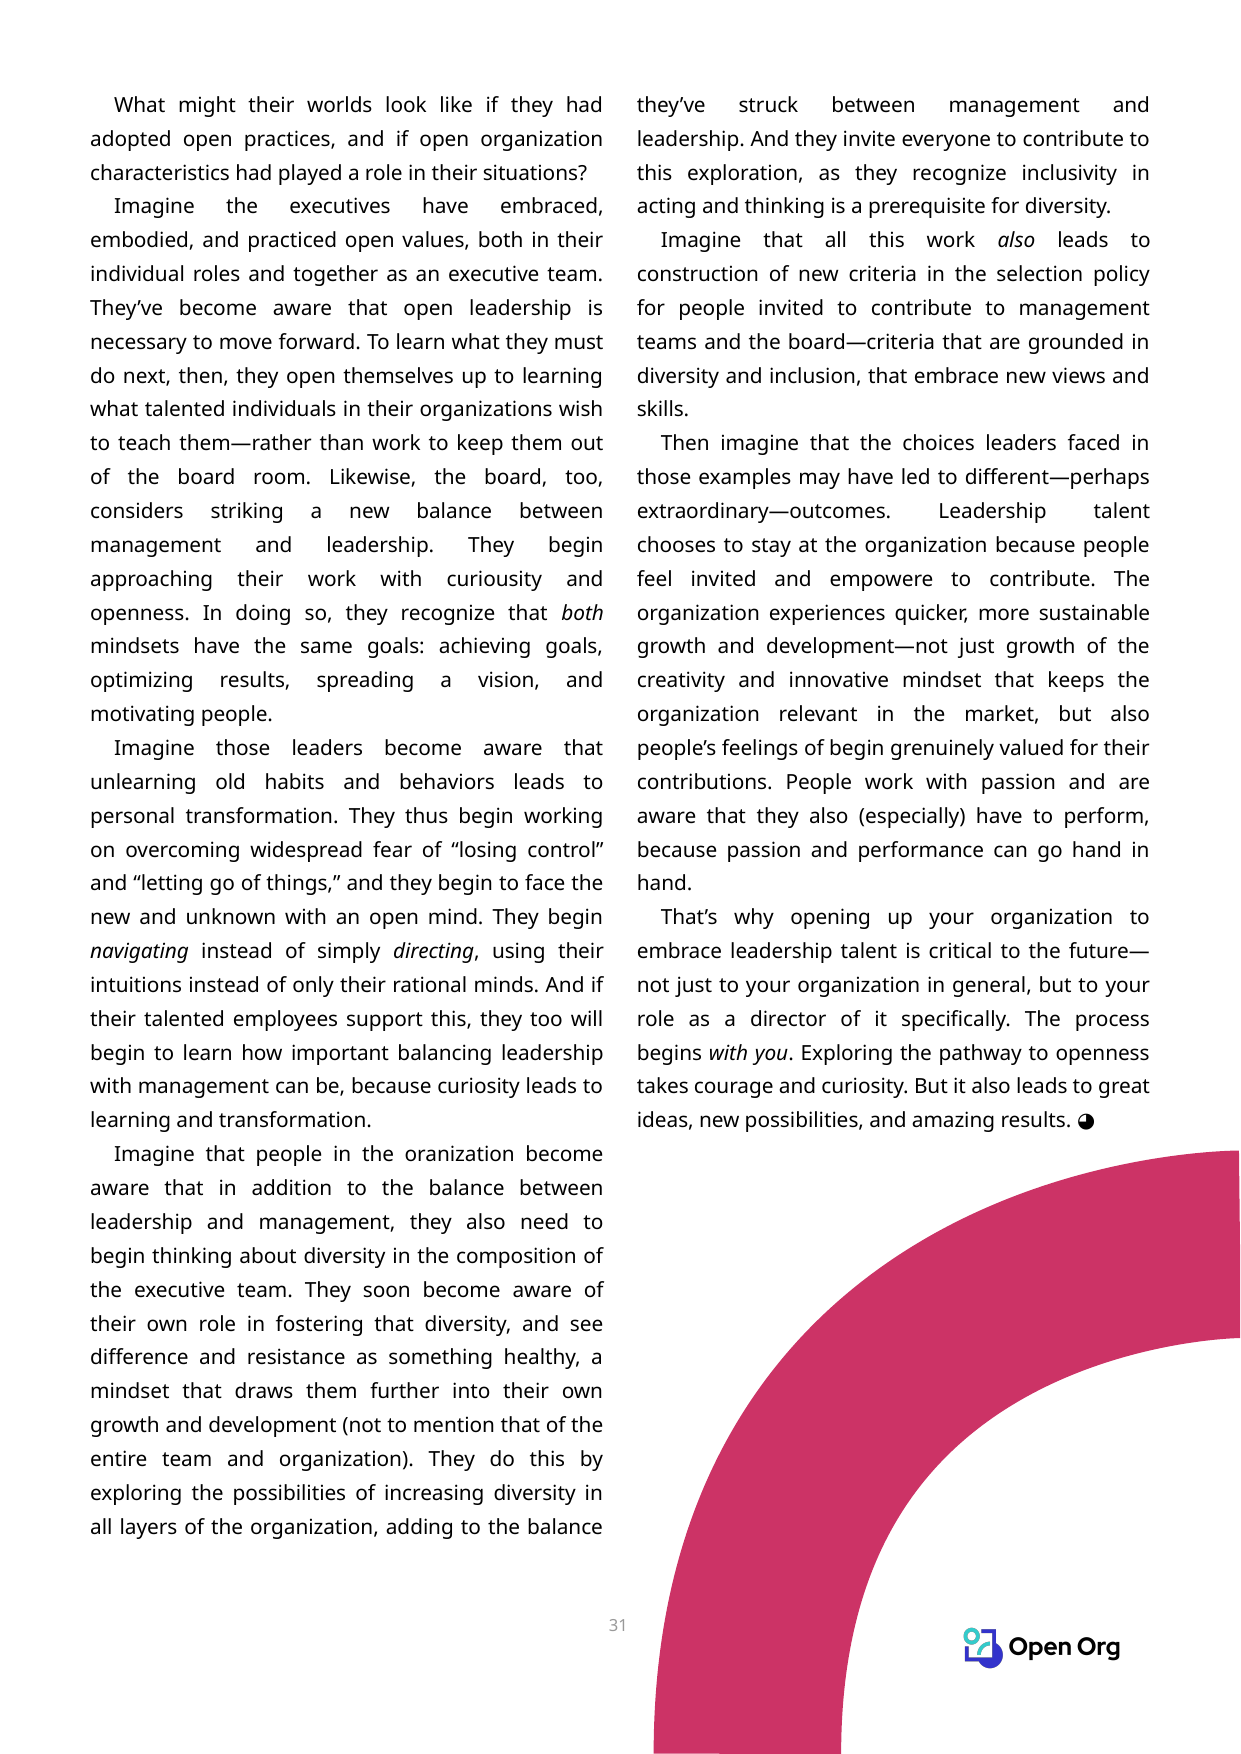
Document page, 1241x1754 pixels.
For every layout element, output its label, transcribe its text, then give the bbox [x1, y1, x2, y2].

text That’s why opening up your organization to embrace leadership talent is critical to the future—not just to your organization in general, but to your role as a director of it specifically. The process begins with you. Exploring the pathway to openness takes courage and curiosity. But it also leads to great ideas, new possibilities, and amazing results. ◕ [637, 902, 1150, 1134]
text Imagine those leaders become aware that unlearning old habits and behaviors leads to personal transformation. They thus begin working on overcoming widespread fear of “losing control” and “letting go of things,” and they begin to face the new and unknown with an open mind. They begin navigating instead of simply directing, using their intuitions instead of only their rational minds. And if their talented employees support this, they too will begin to learn how important balancing leadership with management can be, because curiosity leads to learning and transformation. [90, 733, 604, 1134]
text Imagine that people in the oranization become aware that in addition to the balance between leadership and management, they also need to begin thinking about diversity in the composition of the executive team. They soon become aware of their own role in fostering that diversity, and see difference and resistance as something healthy, a mindset that draws them further into their own growth and development (not to mention that of the entire team and organization). They do this by exploring the possibilities of increasing diversity in all layers of the organization, adding to the balance [90, 1139, 604, 1540]
text What might their worlds look like if they had adopted open practices, and if open organization characteristics had played a role in their situations? [90, 90, 604, 186]
text they’ve struck between management and leadership. And they invite everyone to contribute to this exploration, as they recognize inclusivity in acting and thinking is a prerequisite for diversity. [637, 90, 1150, 220]
text Then imagine that the choices leaders faced in those examples may have led to different—perhaps extraordinary—outcomes. Leadership talent chooses to stay at the organization because people feel invited and empowere to contribute. The organization experiences quicker, more sustainable growth and development—not just growth of the creativity and innovative mindset that keeps the organization relevant in the market, but also people’s feelings of begin grenuinely valued for their contributions. People work with passion and are aware that they also (especially) have to perform, because passion and performance can go hand in hand. [637, 428, 1150, 897]
picture [963, 1627, 1120, 1669]
text Imagine that all this work also leads to construction of new criteria in the selection policy for people invited to contribute to management teams and the board—criteria that are grounded in diversity and inclusion, that embrace new views and skills. [637, 225, 1150, 423]
text Imagine the executives have embraced, embodied, and practiced open values, both in their individual roles and together as an executive team. They’ve become aware that open leadership is necessary to move forward. To learn what they must do next, then, they open themselves up to learning what talented individuals in their organizations wish to teach them—rather than work to keep them out of the board room. Likewise, the board, too, considers striking a new balance between management and leadership. They begin approaching their work with curiousity and openness. In doing so, they recognize that both mindsets have the same goals: achieving goals, optimizing results, spreading a vision, and motivating people. [90, 192, 604, 728]
